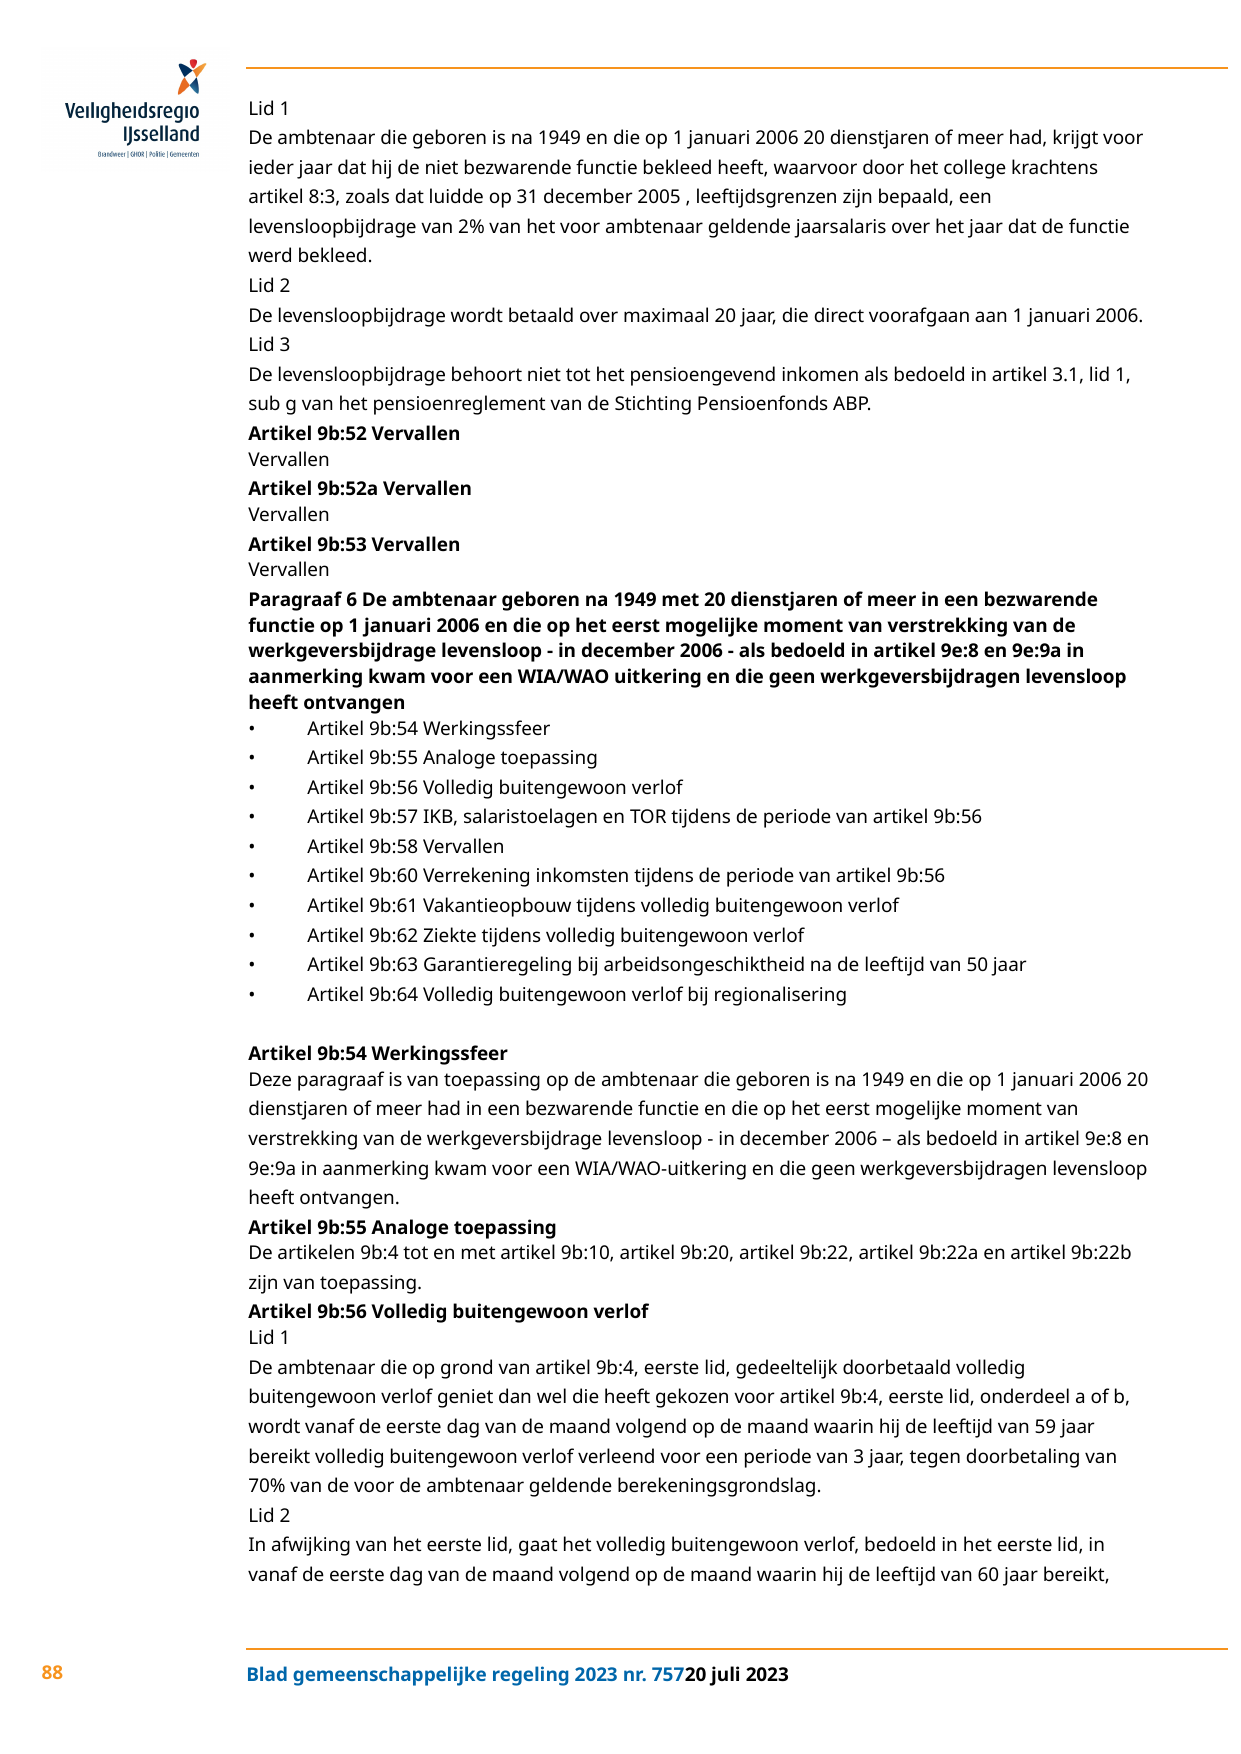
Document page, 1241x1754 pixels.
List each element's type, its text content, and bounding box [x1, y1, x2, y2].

text Lid 2 [248, 1502, 1152, 1528]
list Artikel 9b:60 Verrekening inkomsten tijdens de periode van artikel 9b:56 [248, 863, 1152, 888]
list Artikel 9b:62 Ziekte tijdens volledig buitengewoon verlof [248, 922, 1152, 948]
text De levensloopbijdrage behoort niet tot het pensioengevend inkomen als bedoeld in artikel 3.1, lid 1, sub g van het pensioenreglement van de Stichting Pensioenfonds ABP. [248, 361, 1152, 416]
text De artikelen 9b:4 tot en met artikel 9b:10, artikel 9b:20, artikel 9b:22, artikel 9b:22a en artikel 9b:22b zijn van toepassing. [248, 1239, 1152, 1295]
text Deze paragraaf is van toepassing op de ambtenaar die geboren is na 1949 en die op 1 januari 2006 20 dienstjaren of meer had in een bezwarende functie en die op het eerst mogelijke moment van verstrekking van de werkgeversbijdrage levensloop - in december 2006 – als bedoeld in artikel 9e:8 en 9e:9a in aanmerking kwam voor een WIA/WAO-uitkering en die geen werkgeversbijdragen levensloop heeft ontvangen. [248, 1066, 1152, 1210]
text De ambtenaar die op grond van artikel 9b:4, eerste lid, gedeeltelijk doorbetaald volledig buitengewoon verlof geniet dan wel die heeft gekozen voor artikel 9b:4, eerste lid, onderdeel a of b, wordt vanaf de eerste dag van de maand volgend op de maand waarin hij de leeftijd van 59 jaar bereikt volledig buitengewoon verlof verleend voor een periode van 3 jaar, tegen doorbetaling van 70% van de voor de ambtenaar geldende berekeningsgrondslag. [248, 1354, 1152, 1498]
text Artikel 9b:55 Analoge toepassing [248, 1214, 1152, 1239]
text De levensloopbijdrage wordt betaald over maximaal 20 jaar, die direct voorafgaan aan 1 januari 2006. [248, 302, 1152, 328]
list Artikel 9b:58 Vervallen [248, 833, 1152, 859]
picture [41, 47, 231, 172]
list Artikel 9b:57 IKB, salaristoelagen en TOR tijdens de periode van artikel 9b:56 [248, 803, 1152, 829]
list Artikel 9b:63 Garantieregeling bij arbeidsongeschiktheid na de leeftijd van 50 jaar [248, 951, 1152, 977]
text Vervallen [248, 501, 1152, 527]
list Artikel 9b:55 Analoge toepassing [248, 744, 1152, 770]
text Artikel 9b:52 Vervallen [248, 420, 1152, 446]
text Artikel 9b:53 Vervallen [248, 531, 1152, 557]
text Lid 2 [248, 272, 1152, 298]
text De ambtenaar die geboren is na 1949 en die op 1 januari 2006 20 dienstjaren of meer had, krijgt voor ieder jaar dat hij de niet bezwarende functie bekleed heeft, waarvoor door het college krachtens artikel 8:3, zoals dat luidde op 31 december 2005 , leeftijdsgrenzen zijn bepaald, een levensloopbijdrage van 2% van het voor ambtenaar geldende jaarsalaris over het jaar dat de functie werd bekleed. [248, 124, 1152, 268]
text Lid 3 [248, 331, 1152, 357]
text In afwijking van het eerste lid, gaat het volledig buitengewoon verlof, bedoeld in het eerste lid, in vanaf de eerste dag van de maand volgend op de maand waarin hij de leeftijd van 60 jaar bereikt, [248, 1532, 1152, 1587]
text Vervallen [248, 557, 1152, 582]
list Artikel 9b:64 Volledig buitengewoon verlof bij regionalisering [248, 981, 1152, 1007]
text Artikel 9b:56 Volledig buitengewoon verlof [248, 1299, 1152, 1324]
text Artikel 9b:54 Werkingssfeer [248, 1040, 1152, 1066]
list Artikel 9b:54 Werkingssfeer [248, 715, 1152, 741]
list Artikel 9b:56 Volledig buitengewoon verlof [248, 774, 1152, 800]
text Paragraaf 6 De ambtenaar geboren na 1949 met 20 dienstjaren of meer in een bezwarende functie op 1 januari 2006 en die op het eerst mogelijke moment van verstrekking van de werkgeversbijdrage levensloop - in december 2006 - als bedoeld in artikel 9e:8 en 9e:9a in aanmerking kwam voor een WIA/WAO uitkering en die geen werkgeversbijdragen levensloop heeft ontvangen [248, 586, 1152, 715]
list Artikel 9b:61 Vakantieopbouw tijdens volledig buitengewoon verlof [248, 892, 1152, 918]
text Vervallen [248, 446, 1152, 472]
text Lid 1 [248, 95, 1152, 121]
text Lid 1 [248, 1324, 1152, 1350]
text Artikel 9b:52a Vervallen [248, 476, 1152, 501]
